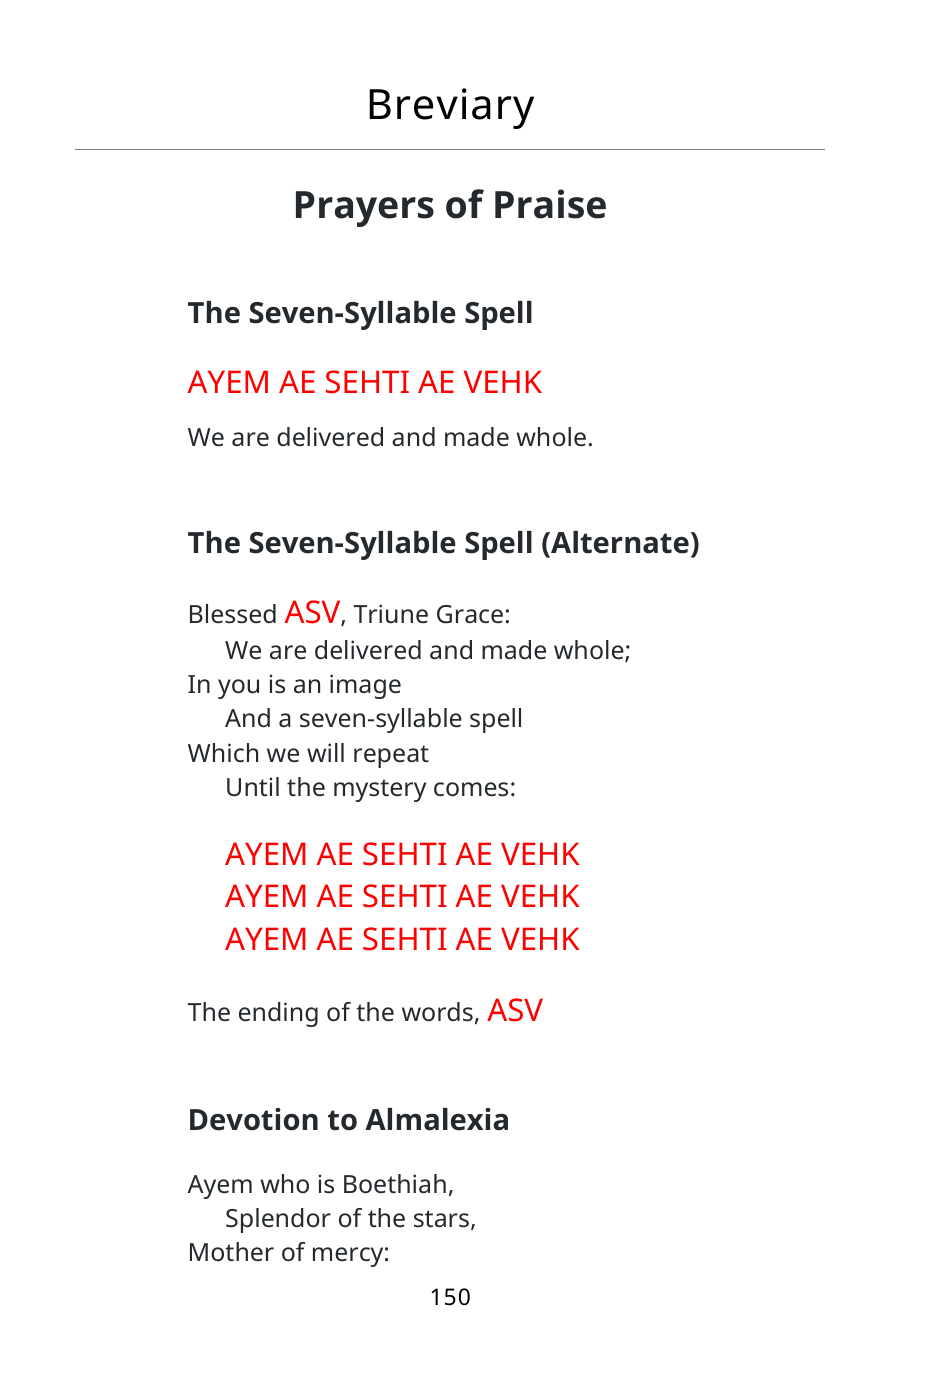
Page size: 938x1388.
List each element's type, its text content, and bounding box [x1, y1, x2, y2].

text AYEM AE SEHTI AE VEHK [225, 874, 825, 917]
text Splendor of the stars, [225, 1201, 825, 1235]
text Mother of mercy: [187, 1235, 825, 1269]
text Until the mystery comes: [225, 769, 825, 803]
text Devotion to Almalexia [187, 1099, 825, 1138]
text We are delivered and made whole. [187, 420, 825, 454]
text The Seven-Syllable Spell (Alternate) [187, 522, 825, 562]
text AYEM AE SEHTI AE VEHK [187, 360, 825, 403]
text Blessed ASV, Triune Grace: [187, 590, 825, 633]
text In you is an image [187, 667, 825, 701]
text The Seven-Syllable Spell [187, 292, 825, 332]
text The ending of the words, ASV [187, 988, 825, 1031]
text We are delivered and made whole; [225, 633, 825, 667]
text Breviary [75, 75, 825, 132]
text Ayem who is Boethiah, [187, 1167, 825, 1201]
text Which we will repeat [187, 735, 825, 769]
text AYEM AE SEHTI AE VEHK [225, 917, 825, 959]
text And a seven-syllable spell [225, 701, 825, 735]
text AYEM AE SEHTI AE VEHK [225, 832, 825, 874]
subtitle Prayers of Praise [75, 179, 825, 230]
